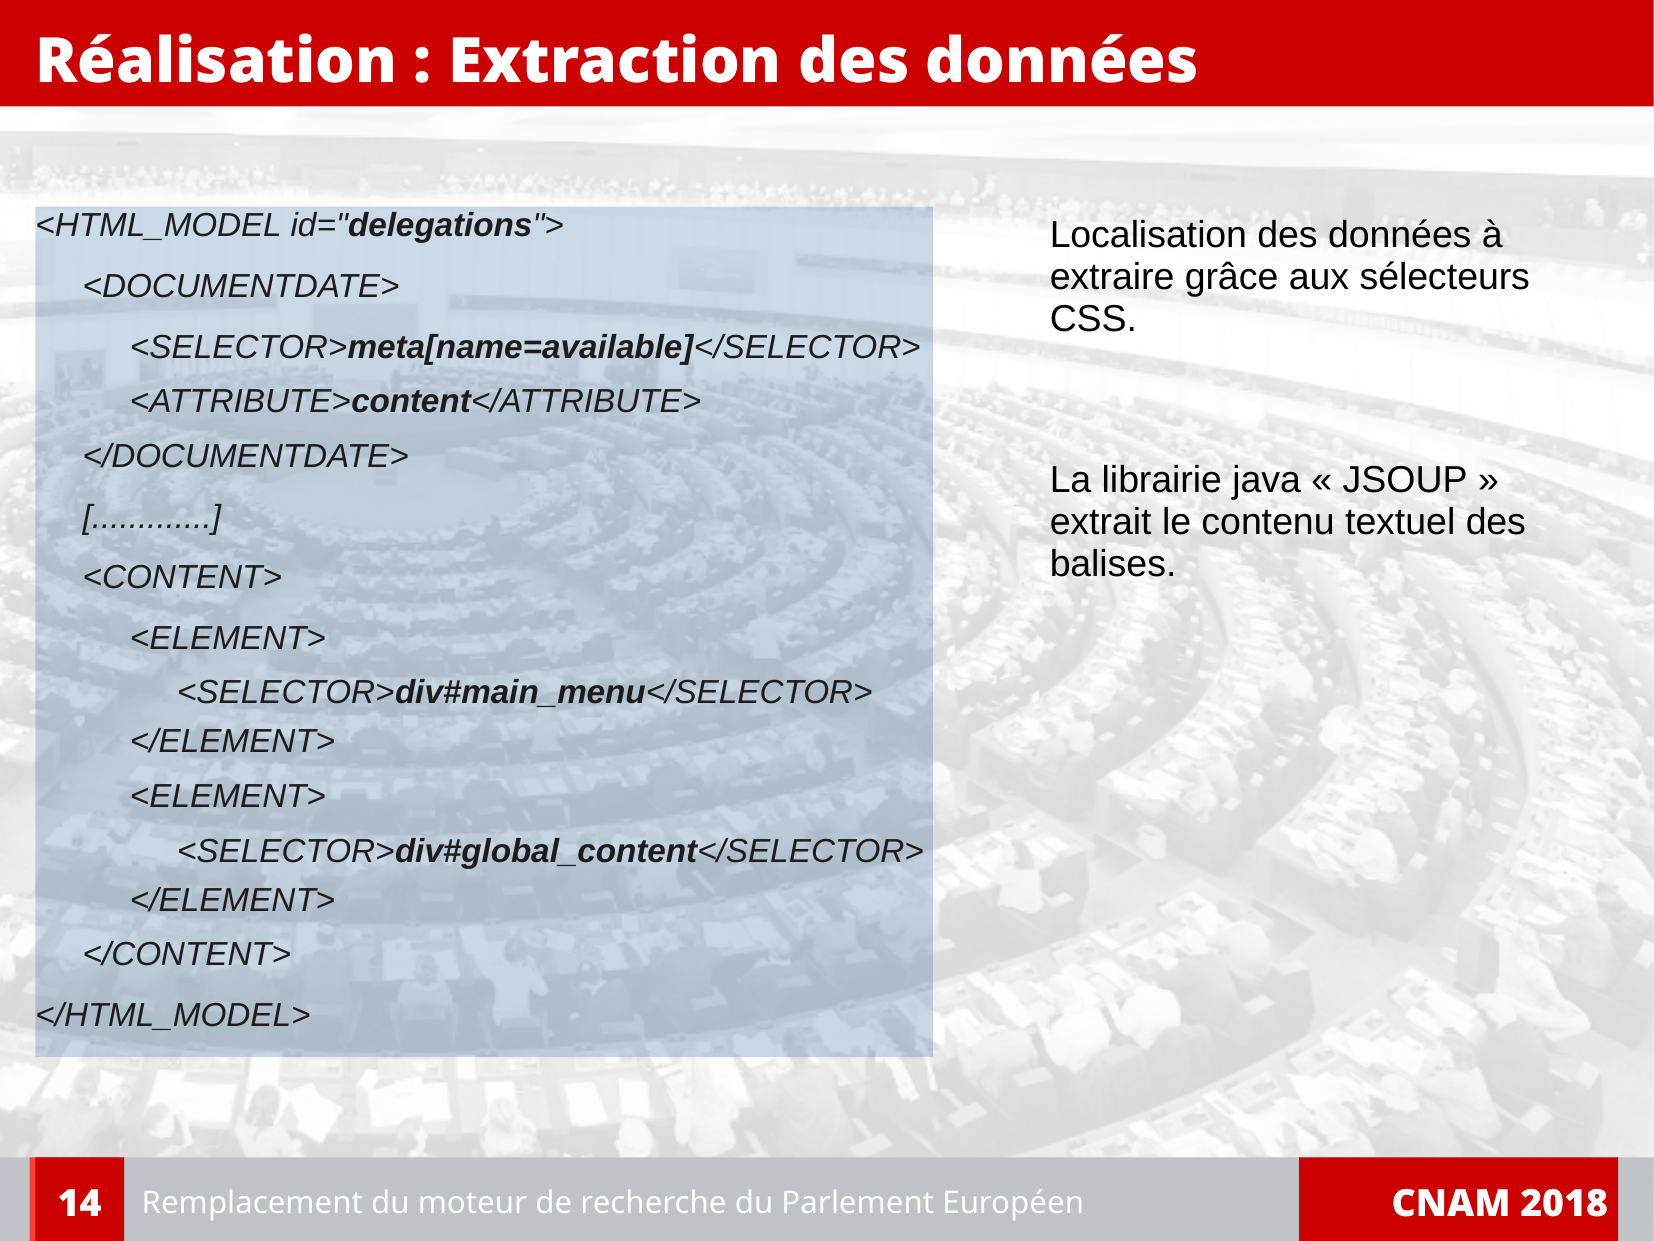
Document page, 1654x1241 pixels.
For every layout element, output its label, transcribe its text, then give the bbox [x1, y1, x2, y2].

text_box Localisation des données à extraire grâce aux sélecteurs CSS. La librairie java « JSOUP » extrait le contenu textuel des balises. [1035, 205, 1548, 592]
title Réalisation : Extraction des données [35, 0, 1571, 101]
picture [0, 107, 1654, 1157]
list <HTML_MODEL id="delegations"> <DOCUMENTDATE> <SELECTOR>meta[name=available]</SELECTOR> <ATTRIBUTE>content</ATTRIBUTE> </DOCUMENTDATE> [.............] <CONTENT> <ELEMENT> <SELECTOR>div#main_menu</SELECTOR> </ELEMENT> <ELEMENT> <SELECTOR>div#global_content</SELECTOR> </ELEMENT> </CONTENT> </HTML_MODEL> [35, 206, 934, 1058]
